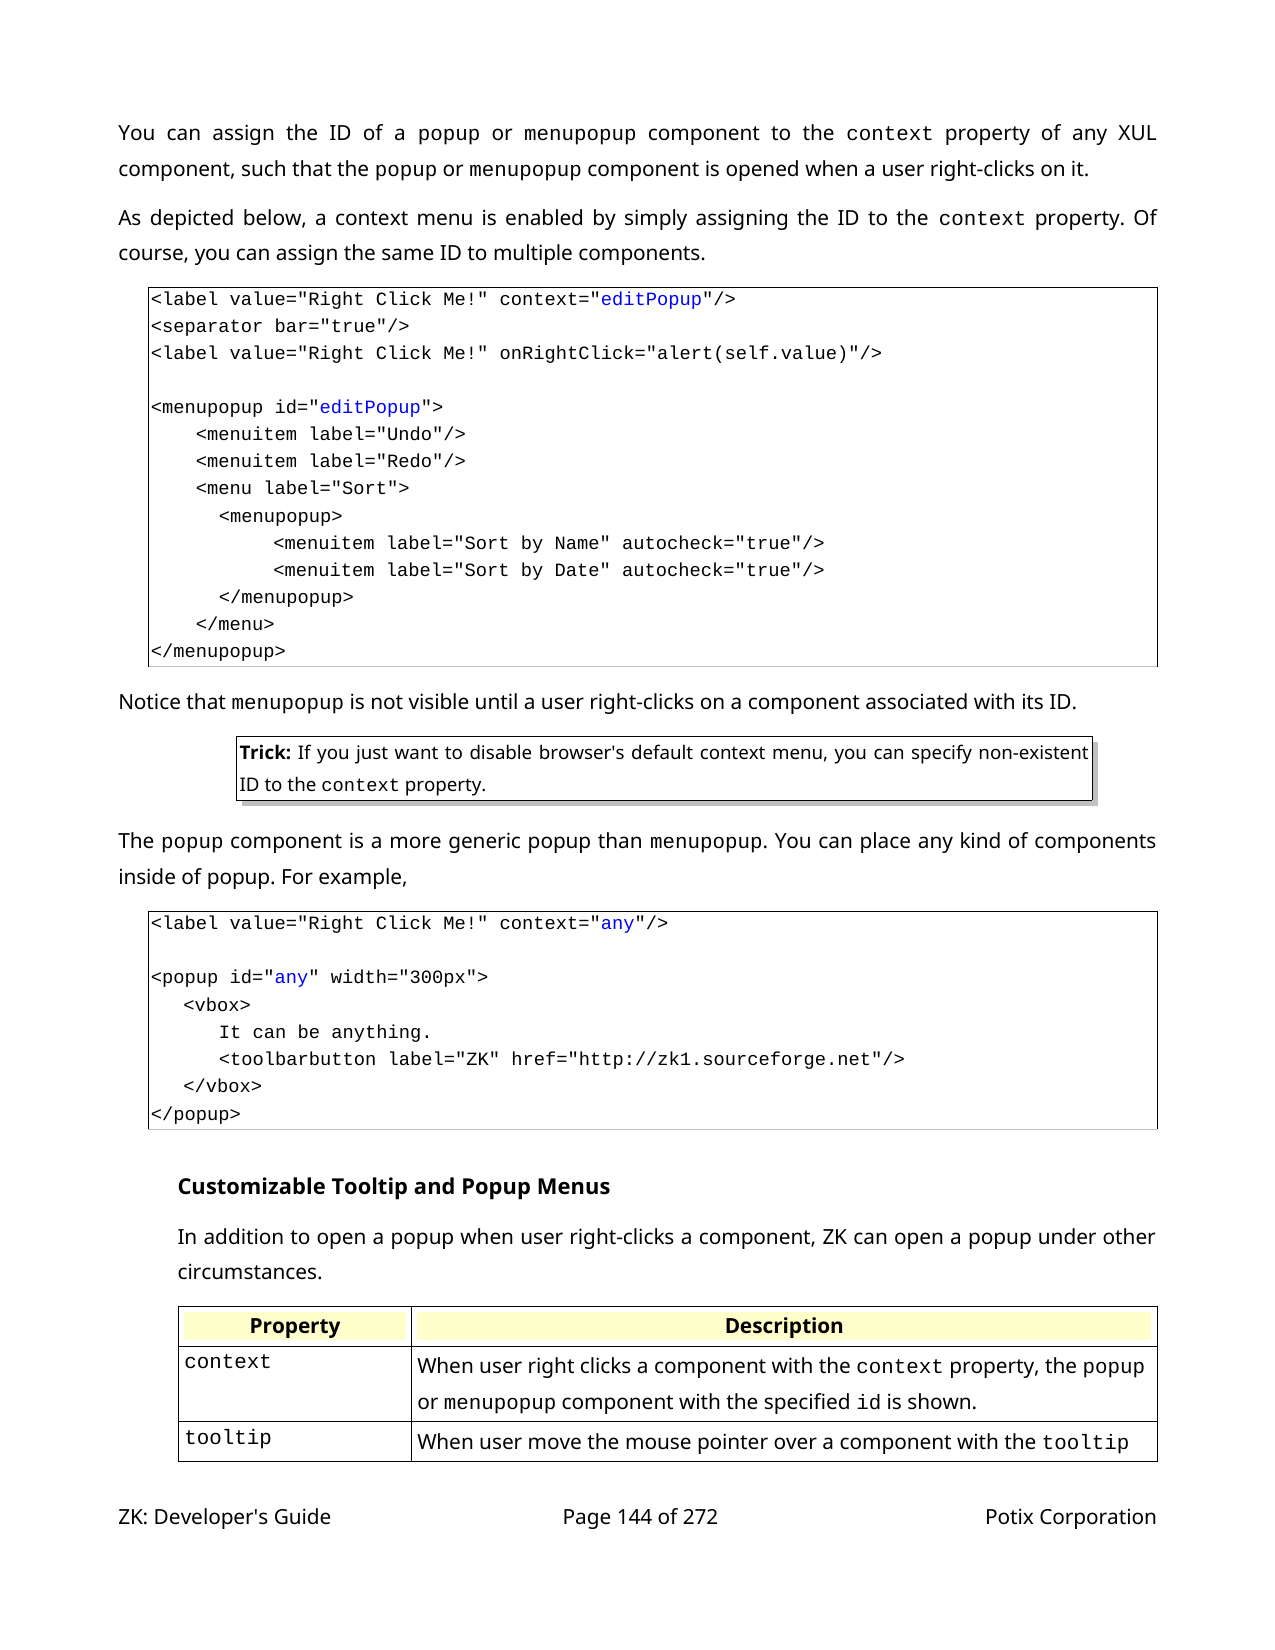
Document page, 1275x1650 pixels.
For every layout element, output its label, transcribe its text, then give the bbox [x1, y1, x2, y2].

text It can be anything. [149, 1020, 1157, 1044]
text </menupopup> [149, 639, 1157, 666]
text In addition to open a popup when user right-clicks a component, ZK can open a popup under other circumstances. [177, 1222, 1157, 1285]
text </menu> [149, 612, 1157, 636]
text <menupopup id="editPopup"> [149, 395, 1157, 419]
table_cell When user move the mouse pointer over a component with the tooltip [412, 1422, 1157, 1461]
text <popup id="any" width="300px"> [149, 965, 1157, 990]
text <menuitem label="Sort by Name" autocheck="true"/> [149, 531, 1157, 555]
text Trick: If you just want to disable browser's default context menu, you can specify non-existent ID to the context property. [237, 737, 1092, 800]
text The popup component is a more generic popup than menupopup. You can place any kind of components inside of popup. For example, [118, 827, 1157, 890]
text <menuitem label="Redo"/> [149, 449, 1157, 473]
subtitle Customizable Tooltip and Popup Menus [177, 1171, 1157, 1201]
text <menuitem label="Sort by Date" autocheck="true"/> [149, 558, 1157, 582]
text <separator bar="true"/> <label value="Right Click Me!" onRightClick="alert(self.value)"/> [149, 314, 1157, 392]
text You can assign the ID of a popup or menupopup component to the context property of any XUL component, such that the popup or menupopup component is opened when a user right-clicks on it. [118, 118, 1157, 182]
table_cell context [179, 1347, 411, 1421]
text <menu label="Sort"> [149, 476, 1157, 501]
table_header Description [412, 1307, 1157, 1346]
table_header Property [179, 1307, 411, 1346]
text </vbox> [149, 1074, 1157, 1098]
text <toolbarbutton label="ZK" href="http://zk1.sourceforge.net"/> [149, 1047, 1157, 1071]
text Notice that menupopup is not visible until a user right-clicks on a component associated with its ID. [118, 687, 1157, 716]
text <vbox> [149, 993, 1157, 1017]
text <menupopup> [149, 503, 1157, 528]
text </popup> [149, 1101, 1157, 1129]
table_cell tooltip [179, 1422, 411, 1461]
text <menuitem label="Undo"/> [149, 422, 1157, 446]
table_cell When user right clicks a component with the context property, the popup or menupopup component with the specified id is shown. [412, 1347, 1157, 1421]
text <label value="Right Click Me!" context="any"/> [149, 912, 1157, 935]
text As depicted below, a context menu is enabled by simply assigning the ID to the context property. Of course, you can assign the same ID to multiple components. [118, 203, 1157, 267]
text </menupopup> [149, 585, 1157, 609]
text <label value="Right Click Me!" context="editPopup"/> [149, 288, 1157, 311]
